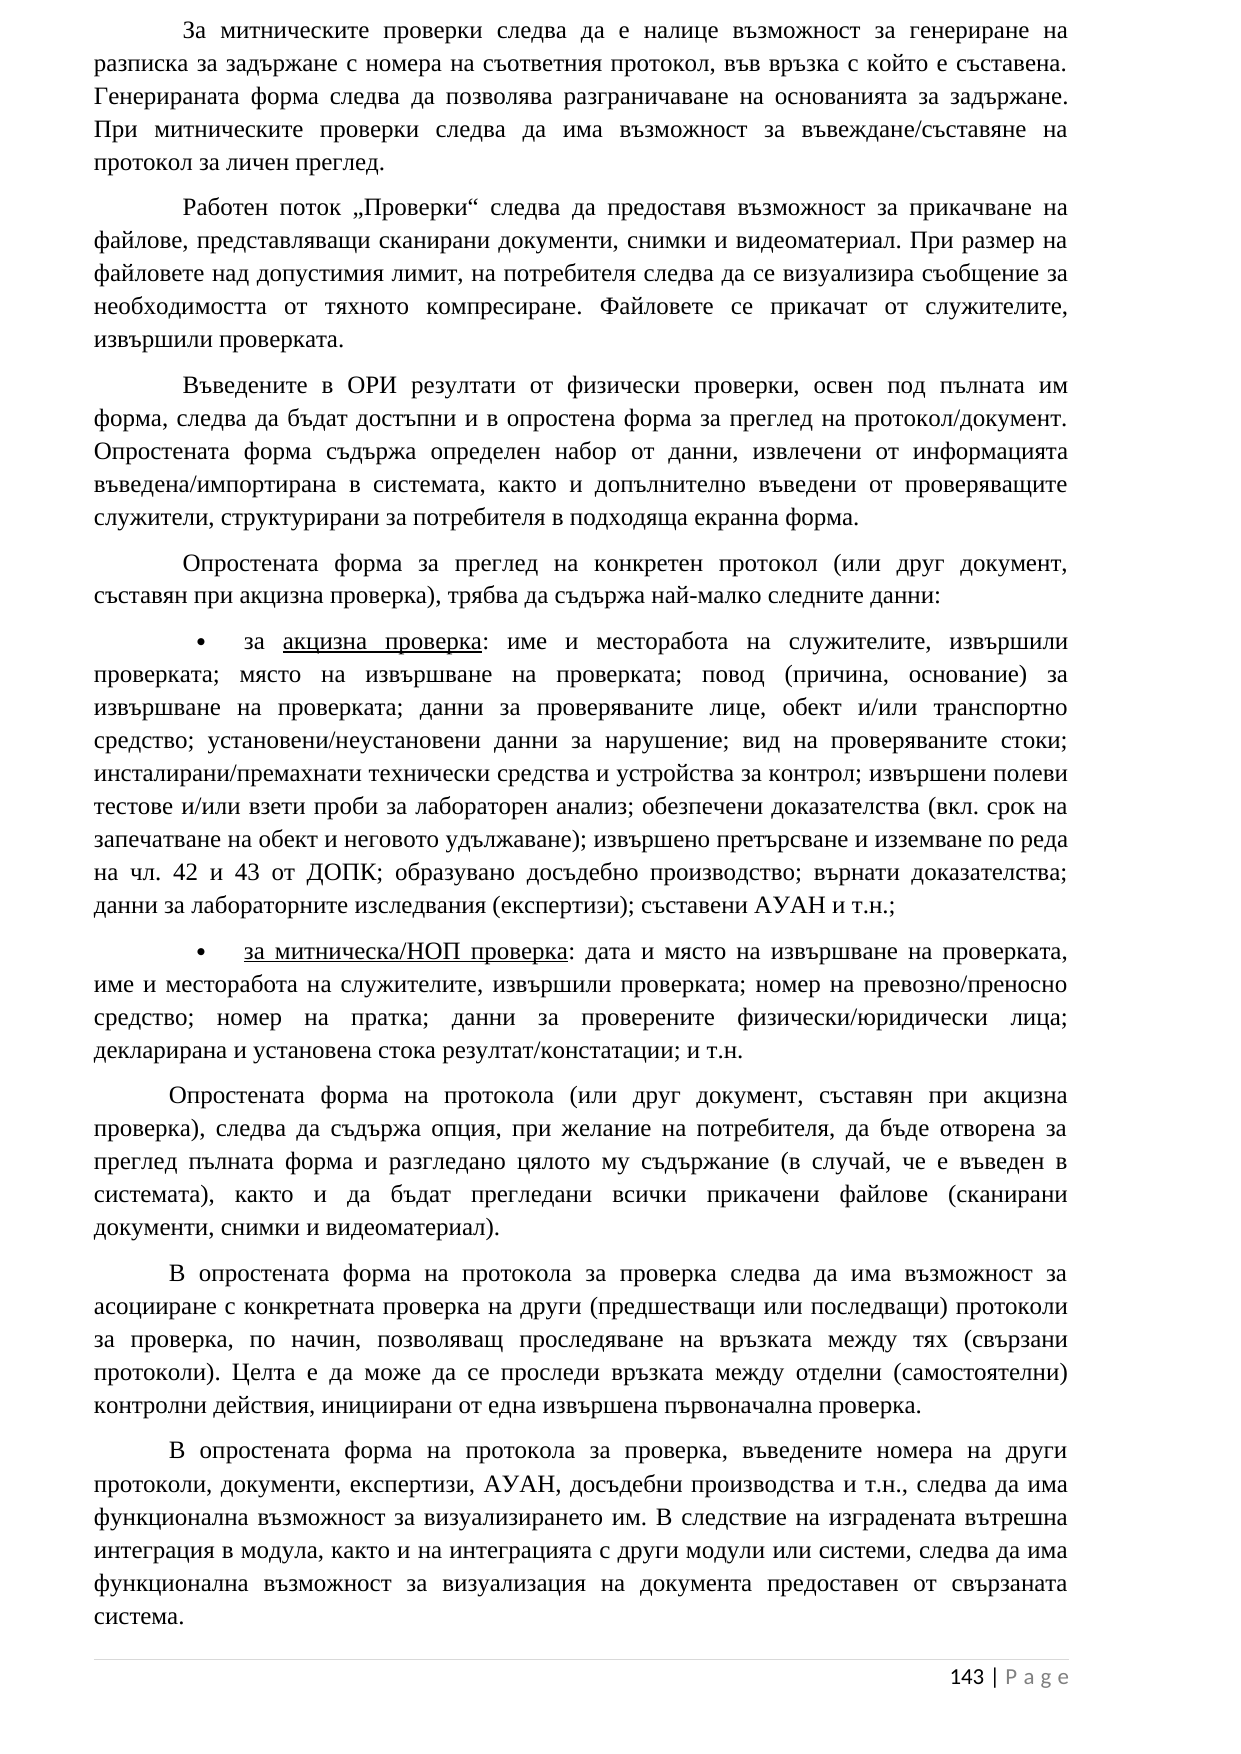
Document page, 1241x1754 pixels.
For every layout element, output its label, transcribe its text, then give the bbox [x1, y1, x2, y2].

text За митническите проверки следва да е налице възможност за генериране на разписка за задържане с номера на съответния протокол, във връзка с който е съставена. Генерираната форма следва да позволява разграничаване на основанията за задържане. При митническите проверки следва да има възможност за въвеждане/съставяне на протокол за личен преглед. [94, 15, 1069, 176]
text Въведените в ОРИ резултати от физически проверки, освен под пълната им форма, следва да бъдат достъпни и в опростена форма за преглед на протокол/документ. Опростената форма съдържа определен набор от данни, извлечени от информацията въведена/импортирана в системата, както и допълнително въведени от проверяващите служители, структурирани за потребителя в подходяща екранна форма. [94, 370, 1069, 531]
text Работен поток „Проверки“ следва да предоставя възможност за прикачване на файлове, представляващи сканирани документи, снимки и видеоматериал. При размер на файловете над допустимия лимит, на потребителя следва да се визуализира съобщение за необходимостта от тяхното компресиране. Файловете се прикачат от служителите, извършили проверката. [94, 192, 1069, 353]
list за акцизна проверка: име и месторабота на служителите, извършили проверката; място на извършване на проверката; повод (причина, основание) за извършване на проверката; данни за проверяваните лице, обект и/или транспортно средство; установени/неустановени данни за нарушение; вид на проверяваните стоки; инсталирани/премахнати технически средства и устройства за контрол; извършени полеви тестове и/или взети проби за лабораторен анализ; обезпечени доказателства (вкл. срок на запечатване на обект и неговото удължаване); извършено претърсване и изземване по реда на чл. 42 и 43 от ДОПК; образувано досъдебно производство; върнати доказателства; данни за лабораторните изследвания (експертизи); съставени АУАН и т.н.; [94, 626, 1069, 919]
list за митническа/НОП проверка: дата и място на извършване на проверката, име и месторабота на служителите, извършили проверката; номер на превозно/преносно средство; номер на пратка; данни за проверените физически/юридически лица; декларирана и установена стока резултат/констатации; и т.н. [94, 936, 1069, 1064]
text Опростената форма на протокола (или друг документ, съставян при акцизна проверка), следва да съдържа опция, при желание на потребителя, да бъде отворена за преглед пълната форма и разгледано цялото му съдържание (в случай, че е въведен в системата), както и да бъдат прегледани всички прикачени файлове (сканирани документи, снимки и видеоматериал). [94, 1080, 1069, 1241]
text Опростената форма за преглед на конкретен протокол (или друг документ, съставян при акцизна проверка), трябва да съдържа най-малко следните данни: [94, 548, 1069, 609]
text В опростената форма на протокола за проверка следва да има възможност за асоцииране с конкретната проверка на други (предшестващи или последващи) протоколи за проверка, по начин, позволяващ проследяване на връзката между тях (свързани протоколи). Целта е да може да се проследи връзката между отделни (самостоятелни) контролни действия, инициирани от една извършена първоначална проверка. [94, 1258, 1069, 1419]
text В опростената форма на протокола за проверка, въведените номера на други протоколи, документи, експертизи, АУАН, досъдебни производства и т.н., следва да има функционална възможност за визуализирането им. В следствие на изградената вътрешна интеграция в модула, както и на интеграцията с други модули или системи, следва да има функционална възможност за визуализация на документа предоставен от свързаната система. [94, 1436, 1069, 1629]
